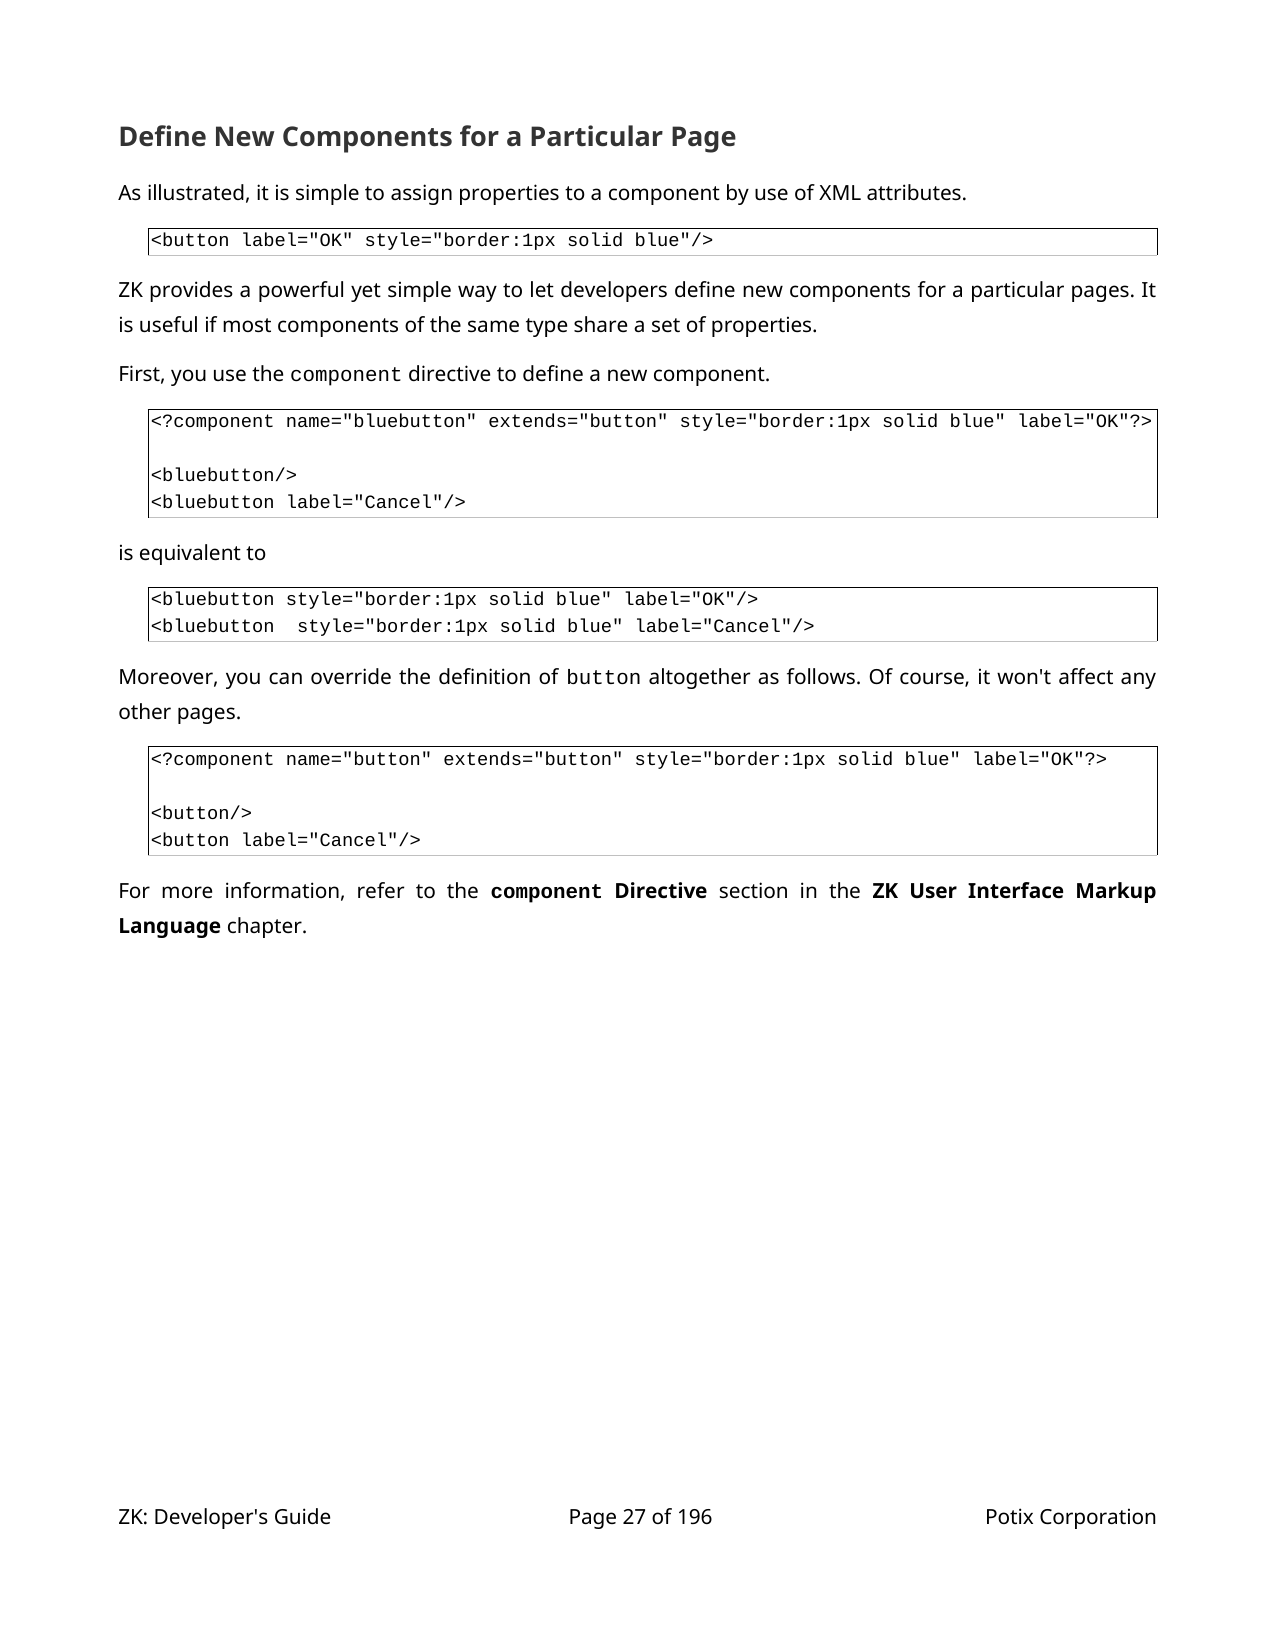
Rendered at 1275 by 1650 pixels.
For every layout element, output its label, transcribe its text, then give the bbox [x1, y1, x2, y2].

text <bluebutton style="border:1px solid blue" label="Cancel"/> [149, 614, 1157, 641]
text is equivalent to [118, 538, 1157, 566]
text <?component name="button" extends="button" style="border:1px solid blue" label="OK"?> [149, 747, 1157, 771]
text First, you use the component directive to define a new component. [118, 359, 1157, 388]
text As illustrated, it is simple to assign properties to a component by use of XML attributes. [118, 178, 1157, 207]
text For more information, refer to the component Directive section in the ZK User Interface Markup Language chapter. [118, 876, 1157, 939]
text <button label="OK" style="border:1px solid blue"/> [149, 229, 1157, 255]
text Moreover, you can override the definition of button altogether as follows. Of course, it won't affect any other pages. [118, 662, 1157, 726]
subtitle Define New Components for a Particular Page [118, 118, 1157, 155]
text <button label="Cancel"/> [149, 828, 1157, 855]
text <?component name="bluebutton" extends="button" style="border:1px solid blue" label="OK"?> [149, 410, 1157, 433]
text ZK provides a powerful yet simple way to let developers define new components for a particular pages. It is useful if most components of the same type share a set of properties. [118, 275, 1157, 339]
text <bluebutton/> [149, 463, 1157, 487]
text <button/> [149, 801, 1157, 825]
text <bluebutton label="Cancel"/> [149, 490, 1157, 517]
text <bluebutton style="border:1px solid blue" label="OK"/> [149, 588, 1157, 611]
